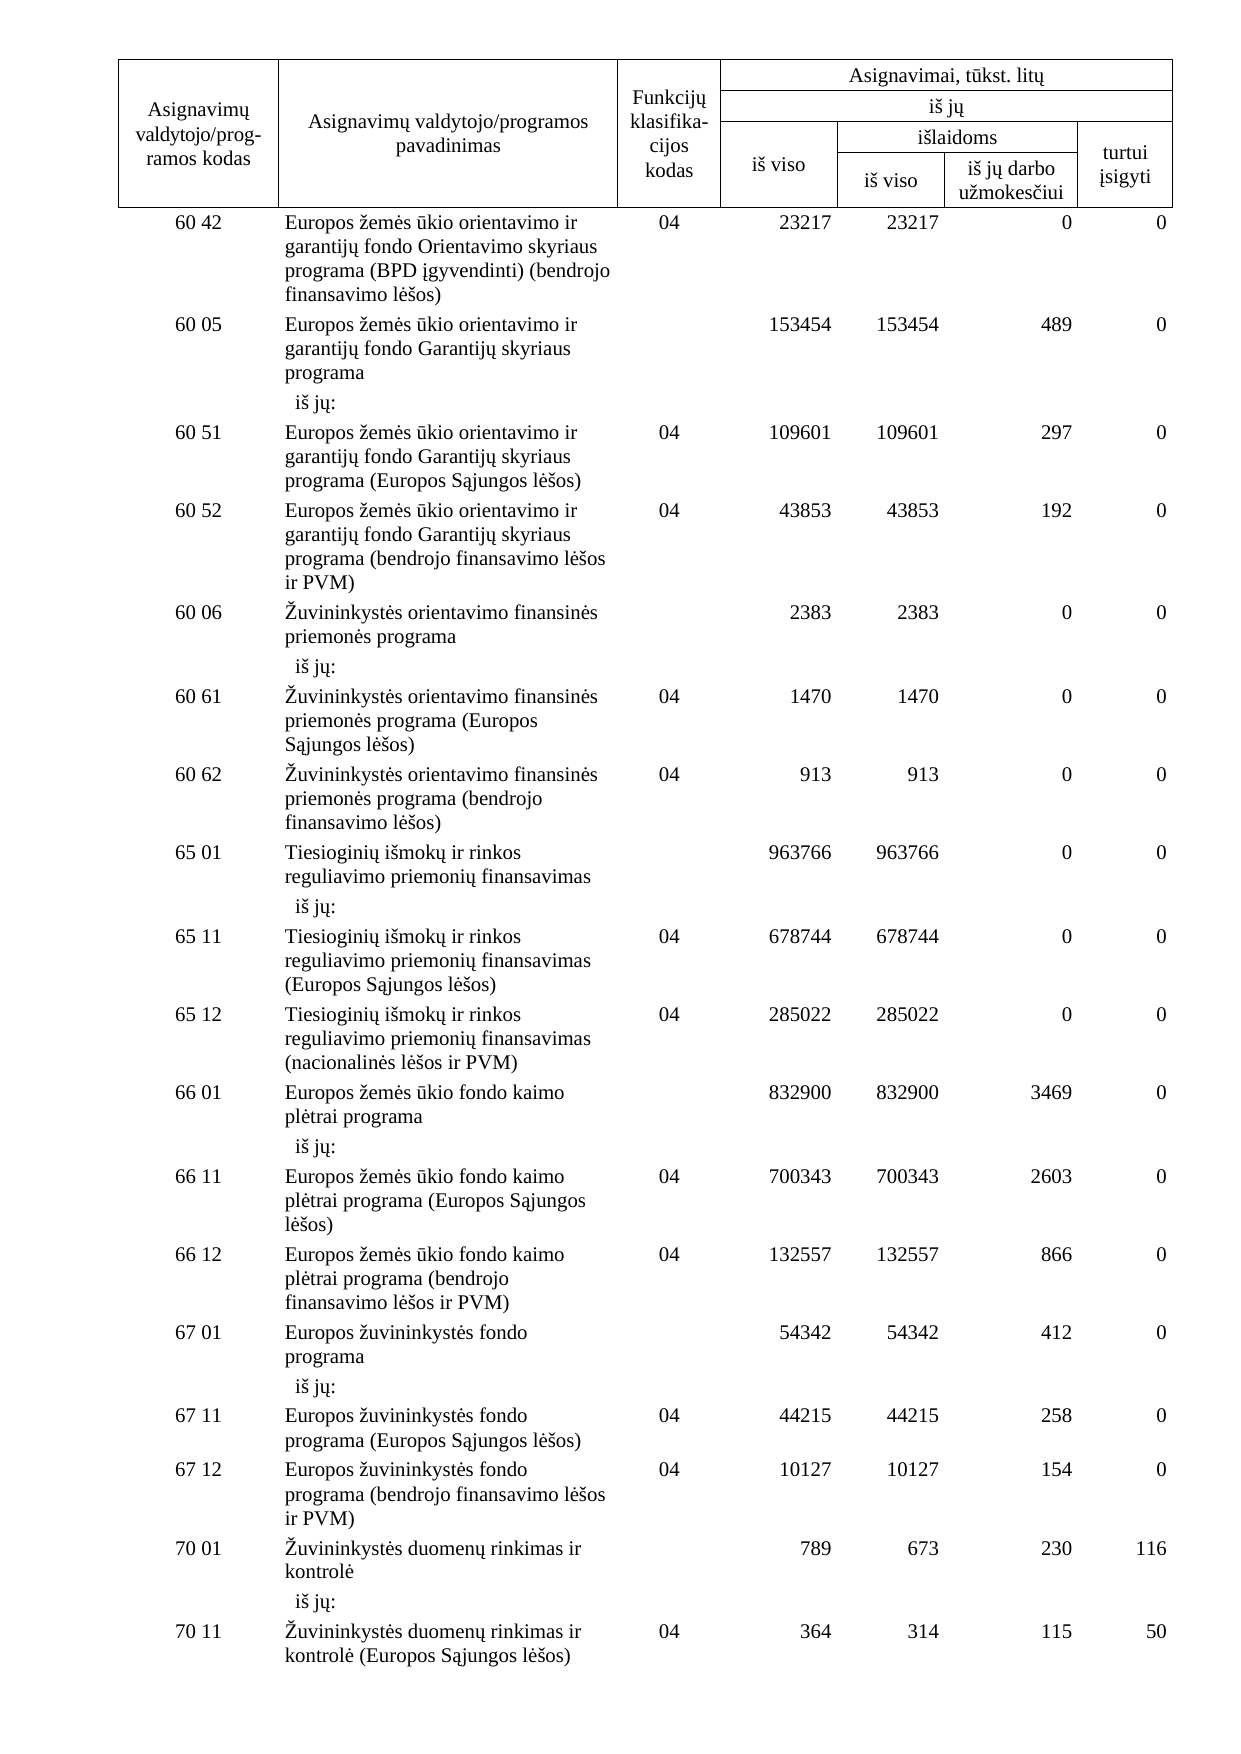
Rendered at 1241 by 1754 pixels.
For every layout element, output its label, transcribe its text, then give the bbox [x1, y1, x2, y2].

table_cell 700343 [720, 1161, 837, 1239]
table_cell 0 [1078, 1161, 1172, 1239]
table_cell Europos žemės ūkio fondo kaimo plėtrai programa (Europos Sąjungos lėšos) [279, 1161, 618, 1239]
table_cell 10127 [720, 1455, 837, 1532]
table_cell [720, 1371, 837, 1401]
table_cell 60 05 [118, 309, 278, 387]
table_cell Europos žemės ūkio fondo kaimo plėtrai programa (bendrojo finansavimo lėšos ir PVM) [279, 1239, 618, 1317]
table_cell 66 01 [118, 1077, 278, 1131]
table_cell iš viso [838, 153, 944, 207]
table_cell 0 [1078, 1401, 1172, 1454]
table_cell 832900 [837, 1077, 944, 1131]
table_cell 70 11 [118, 1616, 278, 1670]
table_cell [837, 891, 944, 921]
table_cell 0 [1078, 837, 1172, 891]
table_cell [945, 1371, 1078, 1401]
table_cell [118, 1586, 278, 1616]
table_cell 04 [618, 759, 720, 837]
table_cell 0 [945, 208, 1078, 309]
table_cell 0 [1078, 208, 1172, 309]
table_cell 23217 [720, 208, 837, 309]
table_cell [720, 387, 837, 417]
table_cell 67 12 [118, 1455, 278, 1532]
table_cell [618, 1586, 720, 1616]
table_cell [618, 891, 720, 921]
table_cell [945, 1586, 1078, 1616]
table_cell [720, 1586, 837, 1616]
table_cell 04 [618, 999, 720, 1077]
table_header Funkcijų klasifika-cijos kodas [618, 60, 720, 207]
table_cell 44215 [720, 1401, 837, 1454]
table_cell 0 [1078, 999, 1172, 1077]
table_cell [1078, 1131, 1172, 1161]
table_header Asignavimų valdytojo/programos pavadinimas [279, 60, 617, 207]
table_cell [618, 597, 720, 651]
table_cell Europos žemės ūkio orientavimo ir garantijų fondo Garantijų skyriaus programa (bendrojo finansavimo lėšos ir PVM) [279, 495, 618, 597]
table_cell 789 [720, 1533, 837, 1586]
table_cell 04 [618, 1239, 720, 1317]
table_cell [945, 1131, 1078, 1161]
table_cell [618, 1533, 720, 1586]
table_cell [945, 651, 1078, 681]
table_cell 678744 [720, 921, 837, 999]
table_cell 285022 [720, 999, 837, 1077]
table_cell iš jų: [279, 891, 618, 921]
table_cell 04 [618, 1455, 720, 1532]
table_cell 65 01 [118, 837, 278, 891]
table_cell [1078, 651, 1172, 681]
table_cell Tiesioginių išmokų ir rinkos reguliavimo priemonių finansavimas (nacionalinės lėšos ir PVM) [279, 999, 618, 1077]
table_cell 23217 [837, 208, 944, 309]
table_cell 10127 [837, 1455, 944, 1532]
table_cell [618, 1371, 720, 1401]
table_cell 913 [837, 759, 944, 837]
table_cell 0 [1078, 309, 1172, 387]
table_cell 0 [945, 597, 1078, 651]
table_cell 04 [618, 681, 720, 759]
table_cell 43853 [720, 495, 837, 597]
table_cell [837, 651, 944, 681]
table_cell Europos žuvininkystės fondo programa (Europos Sąjungos lėšos) [279, 1401, 618, 1454]
table_cell Europos žemės ūkio orientavimo ir garantijų fondo Garantijų skyriaus programa [279, 309, 618, 387]
table_cell 66 11 [118, 1161, 278, 1239]
table_cell išlaidoms [838, 122, 1077, 152]
table_cell Tiesioginių išmokų ir rinkos reguliavimo priemonių finansavimas [279, 837, 618, 891]
table_cell [1078, 1586, 1172, 1616]
table_cell 2383 [837, 597, 944, 651]
table_cell 115 [945, 1616, 1078, 1670]
table_cell 153454 [837, 309, 944, 387]
table_cell 65 12 [118, 999, 278, 1077]
table_cell 04 [618, 1616, 720, 1670]
table_cell 132557 [837, 1239, 944, 1317]
table_cell 70 01 [118, 1533, 278, 1586]
table_cell 132557 [720, 1239, 837, 1317]
table_cell 364 [720, 1616, 837, 1670]
table_cell 0 [1078, 597, 1172, 651]
table_cell 866 [945, 1239, 1078, 1317]
table_cell iš jų [721, 91, 1172, 121]
table_cell 0 [1078, 1317, 1172, 1371]
table_cell 04 [618, 208, 720, 309]
table_cell 0 [945, 921, 1078, 999]
table_cell Žuvininkystės orientavimo finansinės priemonės programa (Europos Sąjungos lėšos) [279, 681, 618, 759]
table_cell Europos žemės ūkio orientavimo ir garantijų fondo Orientavimo skyriaus programa (BPD įgyvendinti) (bendrojo finansavimo lėšos) [279, 208, 618, 309]
table_cell 60 62 [118, 759, 278, 837]
table_cell 0 [945, 837, 1078, 891]
table_cell [118, 1131, 278, 1161]
table_cell 0 [1078, 417, 1172, 495]
table_cell 44215 [837, 1401, 944, 1454]
table_cell 66 12 [118, 1239, 278, 1317]
table_cell Žuvininkystės duomenų rinkimas ir kontrolė [279, 1533, 618, 1586]
table_cell 60 61 [118, 681, 278, 759]
table_cell [618, 1131, 720, 1161]
table_cell 0 [1078, 495, 1172, 597]
table_cell 285022 [837, 999, 944, 1077]
table_cell [837, 1586, 944, 1616]
table_cell 60 51 [118, 417, 278, 495]
table_cell [720, 651, 837, 681]
table_cell [118, 1371, 278, 1401]
table_cell iš viso [721, 122, 837, 207]
table_cell 489 [945, 309, 1078, 387]
table_cell 60 06 [118, 597, 278, 651]
table_cell iš jų: [279, 1371, 618, 1401]
table_cell Tiesioginių išmokų ir rinkos reguliavimo priemonių finansavimas (Europos Sąjungos lėšos) [279, 921, 618, 999]
table_cell [720, 1131, 837, 1161]
table_cell 54342 [837, 1317, 944, 1371]
table_cell 0 [1078, 1239, 1172, 1317]
table_cell Europos žemės ūkio fondo kaimo plėtrai programa [279, 1077, 618, 1131]
table_cell 153454 [720, 309, 837, 387]
table_cell [837, 1371, 944, 1401]
table_cell 412 [945, 1317, 1078, 1371]
table_cell 04 [618, 417, 720, 495]
table_cell Europos žemės ūkio orientavimo ir garantijų fondo Garantijų skyriaus programa (Europos Sąjungos lėšos) [279, 417, 618, 495]
table_cell [618, 1077, 720, 1131]
table_cell 116 [1078, 1533, 1172, 1586]
table_cell 04 [618, 1401, 720, 1454]
table_cell 673 [837, 1533, 944, 1586]
table_cell [618, 837, 720, 891]
table_cell 109601 [837, 417, 944, 495]
table_cell 0 [1078, 681, 1172, 759]
table_cell Žuvininkystės duomenų rinkimas ir kontrolė (Europos Sąjungos lėšos) [279, 1616, 618, 1670]
table_cell [118, 891, 278, 921]
table_cell 832900 [720, 1077, 837, 1131]
table_cell 297 [945, 417, 1078, 495]
table_cell 154 [945, 1455, 1078, 1532]
table_cell [618, 387, 720, 417]
table_cell [945, 891, 1078, 921]
table_cell 0 [945, 681, 1078, 759]
table_cell 192 [945, 495, 1078, 597]
table_cell 04 [618, 921, 720, 999]
table_cell iš jų: [279, 1131, 618, 1161]
table_cell [720, 891, 837, 921]
table_cell iš jų darbo užmokesčiui [945, 153, 1077, 207]
table_cell 67 11 [118, 1401, 278, 1454]
table_header Asignavimų valdytojo/prog-ramos kodas [119, 60, 278, 207]
table_cell [618, 651, 720, 681]
table_cell iš jų: [279, 387, 618, 417]
table_cell 0 [1078, 1455, 1172, 1532]
table_cell 60 52 [118, 495, 278, 597]
table_cell [1078, 1371, 1172, 1401]
table_cell 1470 [720, 681, 837, 759]
table_cell [1078, 387, 1172, 417]
table_cell 2383 [720, 597, 837, 651]
table_cell [618, 1317, 720, 1371]
table_cell [837, 1131, 944, 1161]
table_cell Žuvininkystės orientavimo finansinės priemonės programa [279, 597, 618, 651]
table_cell 230 [945, 1533, 1078, 1586]
table_cell 109601 [720, 417, 837, 495]
table_cell 04 [618, 495, 720, 597]
table_cell [837, 387, 944, 417]
table_cell 258 [945, 1401, 1078, 1454]
table_cell iš jų: [279, 651, 618, 681]
table_header Asignavimai, tūkst. litų [721, 60, 1172, 90]
table_cell 67 01 [118, 1317, 278, 1371]
table_cell [945, 387, 1078, 417]
table_cell 0 [945, 999, 1078, 1077]
table_cell 0 [1078, 1077, 1172, 1131]
table_cell Europos žuvininkystės fondo programa [279, 1317, 618, 1371]
table_cell Europos žuvininkystės fondo programa (bendrojo finansavimo lėšos ir PVM) [279, 1455, 618, 1532]
table_cell [118, 387, 278, 417]
table_cell 1470 [837, 681, 944, 759]
table_cell 0 [945, 759, 1078, 837]
table_cell 2603 [945, 1161, 1078, 1239]
table_cell 3469 [945, 1077, 1078, 1131]
table_cell 314 [837, 1616, 944, 1670]
table_cell [118, 651, 278, 681]
table_cell 678744 [837, 921, 944, 999]
table_cell iš jų: [279, 1586, 618, 1616]
table_cell 0 [1078, 921, 1172, 999]
table_cell 50 [1078, 1616, 1172, 1670]
table_cell 60 42 [118, 208, 278, 309]
table_cell 54342 [720, 1317, 837, 1371]
table_cell 963766 [720, 837, 837, 891]
table_cell 963766 [837, 837, 944, 891]
table_cell turtui įsigyti [1078, 122, 1172, 207]
table_cell 0 [1078, 759, 1172, 837]
table_cell 04 [618, 1161, 720, 1239]
table_cell Žuvininkystės orientavimo finansinės priemonės programa (bendrojo finansavimo lėšos) [279, 759, 618, 837]
table_cell 43853 [837, 495, 944, 597]
table_cell 700343 [837, 1161, 944, 1239]
table_cell 913 [720, 759, 837, 837]
table_cell [618, 309, 720, 387]
table_cell 65 11 [118, 921, 278, 999]
table_cell [1078, 891, 1172, 921]
